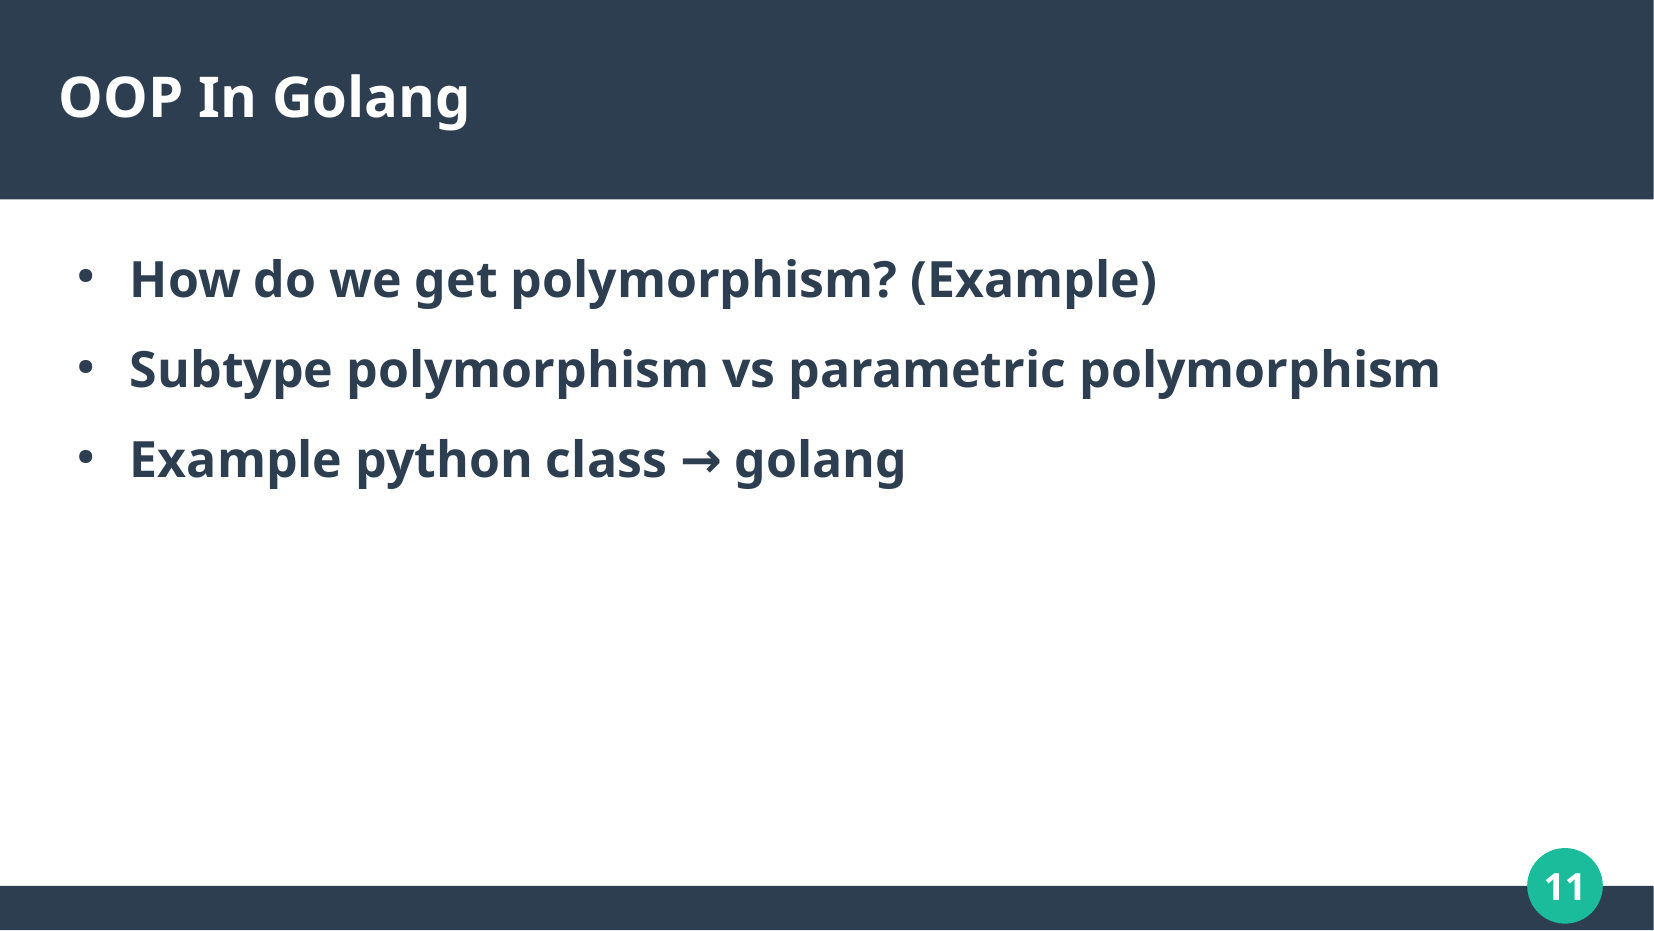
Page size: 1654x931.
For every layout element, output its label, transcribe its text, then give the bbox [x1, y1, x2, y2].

list How do we get polymorphism? (Example) Subtype polymorphism vs parametric polymorphism Example python class → golang [59, 243, 1595, 864]
title OOP In Golang [59, 37, 1595, 155]
